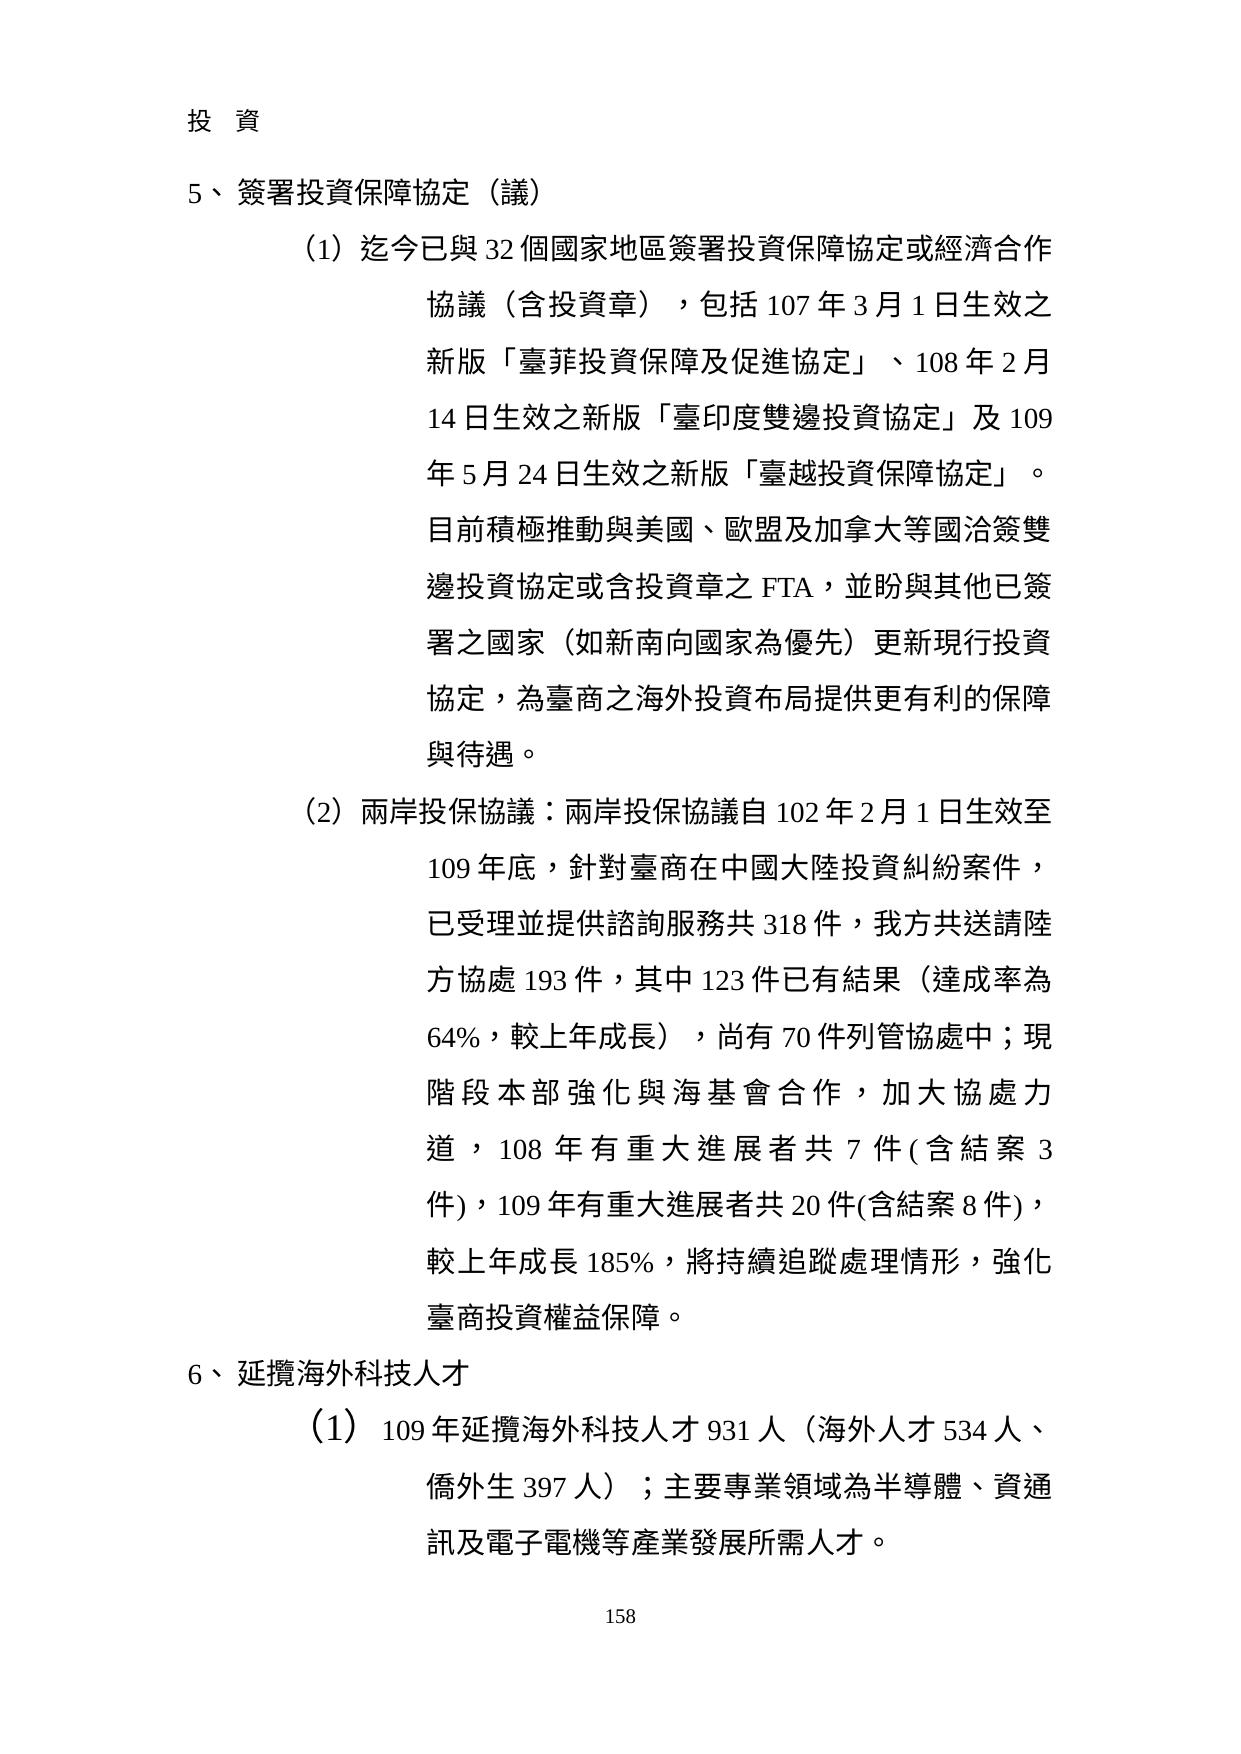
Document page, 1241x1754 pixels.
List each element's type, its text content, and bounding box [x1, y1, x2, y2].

list 簽署投資保障協定（議） [187, 158, 1053, 214]
list 延攬海外科技人才 [187, 1339, 1053, 1396]
list 迄今已與32個國家地區簽署投資保障協定或經濟合作協議（含投資章），包括107年3月1日生效之新版「臺菲投資保障及促進協定」、108年2月14日生效之新版「臺印度雙邊投資協定」及109年5月24日生效之新版「臺越投資保障協定」。目前積極推動與美國、歐盟及加拿大等國洽簽雙邊投資協定或含投資章之FTA，並盼與其他已簽署之國家（如新南向國家為優先）更新現行投資協定，為臺商之海外投資布局提供更有利的保障與待遇。 [287, 214, 1053, 777]
list 109年延攬海外科技人才931人（海外人才534人、僑外生397人）；主要專業領域為半導體、資通訊及電子電機等產業發展所需人才。 [287, 1396, 1053, 1564]
list 兩岸投保協議：兩岸投保協議自102年2月1日生效至109年底，針對臺商在中國大陸投資糾紛案件，已受理並提供諮詢服務共318件，我方共送請陸方協處193件，其中123件已有結果（達成率為64%，較上年成長），尚有70件列管協處中；現階段本部強化與海基會合作，加大協處力道，108年有重大進展者共7件(含結案3件)，109年有重大進展者共20件(含結案8件)，較上年成長185%，將持續追蹤處理情形，強化臺商投資權益保障。 [287, 777, 1053, 1339]
